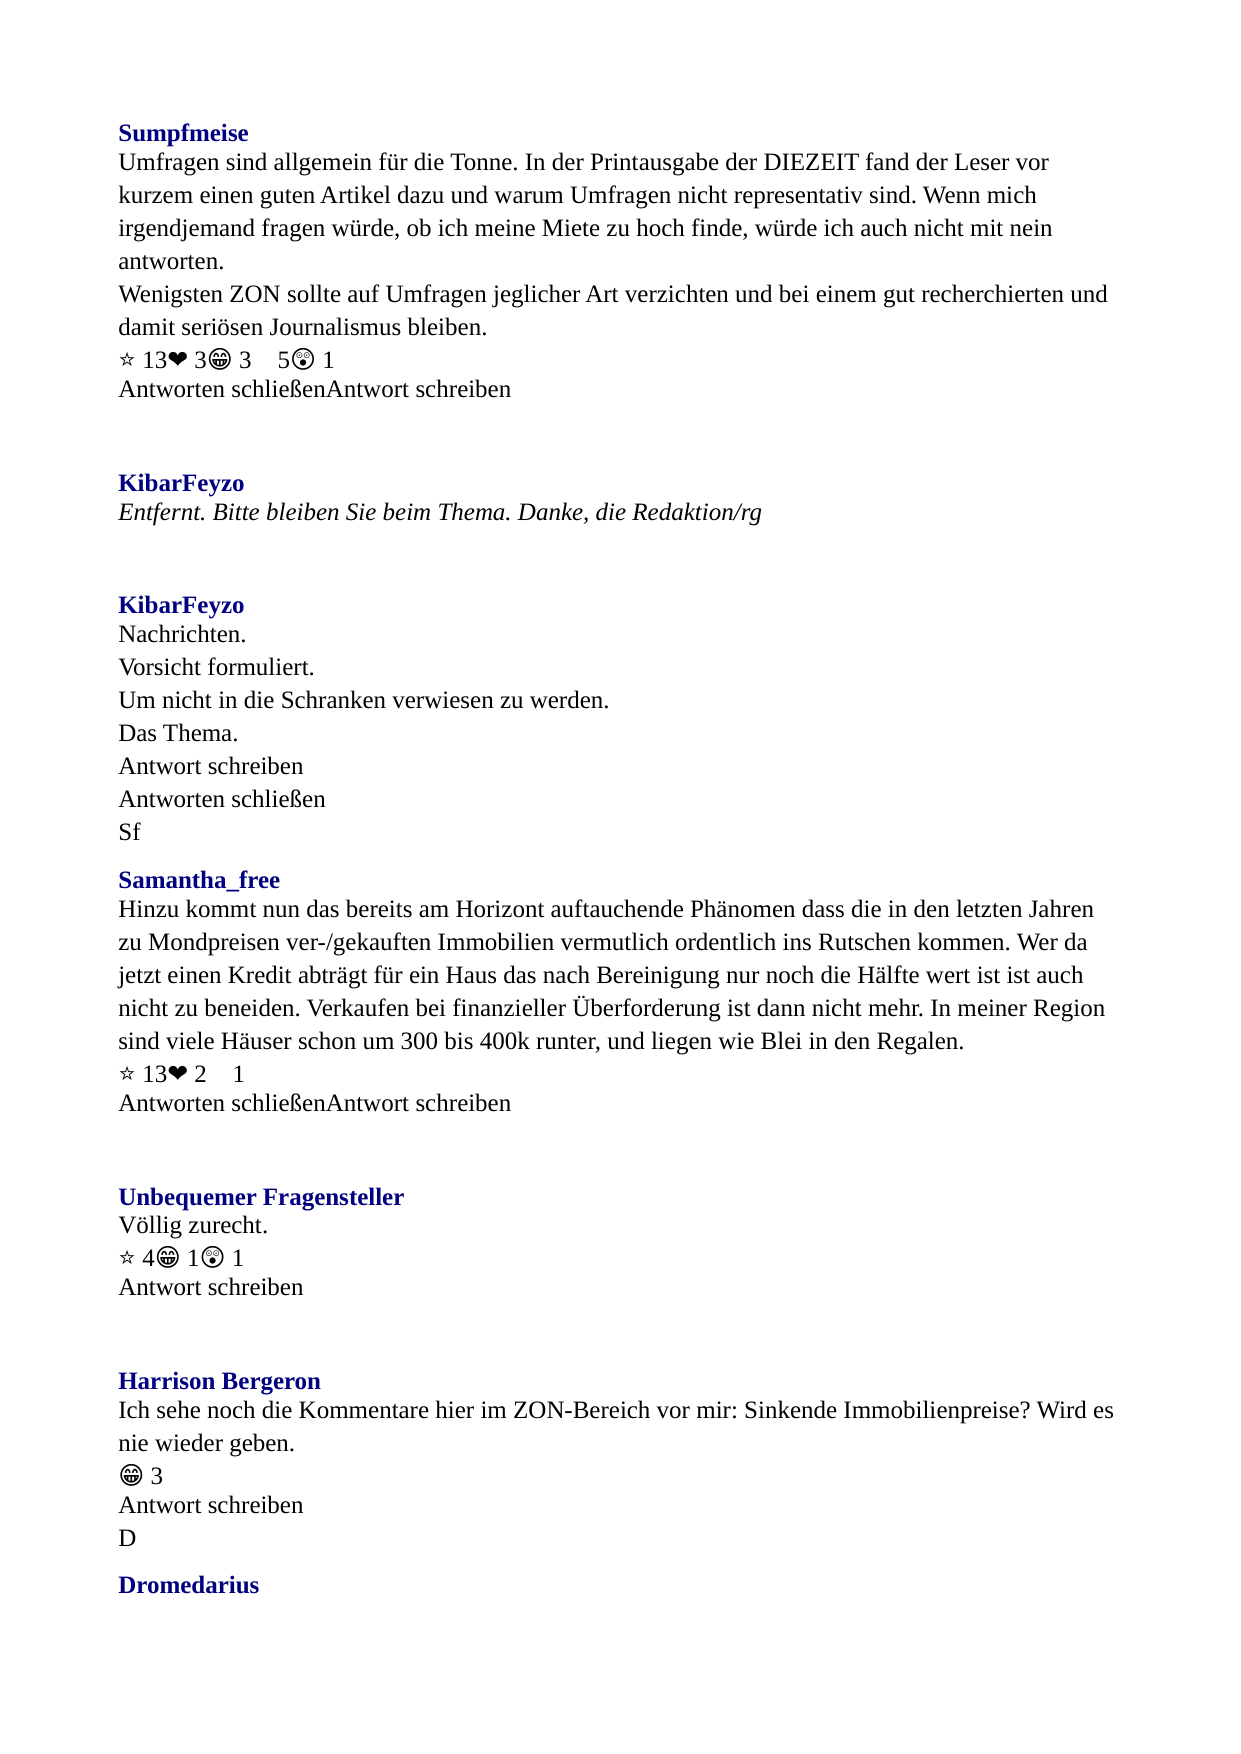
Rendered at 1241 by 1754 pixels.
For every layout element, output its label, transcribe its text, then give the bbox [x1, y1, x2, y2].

text Antworten schließen [118, 784, 1122, 813]
text Hinzu kommt nun das bereits am Horizont auftauchende Phänomen dass die in den letzten Jahren zu Mondpreisen ver-/gekauften Immobilien vermutlich ordentlich ins Rutschen kommen. Wer da jetzt einen Kredit abträgt für ein Haus das nach Bereinigung nur noch die Hälfte wert ist ist auch nicht zu beneiden. Verkaufen bei finanzieller Überforderung ist dann nicht mehr. In meiner Region sind viele Häuser schon um 300 bis 400k runter, und liegen wie Blei in den Regalen. [118, 894, 1122, 1055]
subtitle Unbequemer Fragensteller [118, 1182, 1122, 1211]
text Völlig zurecht. [118, 1211, 1122, 1239]
text ⭐️ 13❤️ 2🤨 1 [118, 1059, 1122, 1088]
subtitle KibarFeyzo [118, 468, 1122, 497]
text Antwort schreiben [118, 1272, 1122, 1301]
text ⭐️ 13❤️ 3😁 3🤨 5😲 1 [118, 345, 1122, 374]
subtitle Sumpfmeise [118, 118, 1122, 147]
subtitle Harrison Bergeron [118, 1366, 1122, 1395]
text Nachrichten. [118, 619, 1122, 648]
text Antworten schließenAntwort schreiben [118, 374, 1122, 402]
text Antworten schließenAntwort schreiben [118, 1088, 1122, 1116]
text Ich sehe noch die Kommentare hier im ZON-Bereich vor mir: Sinkende Immobilienpreise? Wird es nie wieder geben. [118, 1395, 1122, 1457]
text Um nicht in die Schranken verwiesen zu werden. [118, 685, 1122, 714]
text Das Thema. [118, 718, 1122, 747]
text Sf [118, 817, 1122, 846]
text Wenigsten ZON sollte auf Umfragen jeglicher Art verzichten und bei einem gut recherchierten und damit seriösen Journalismus bleiben. [118, 279, 1122, 341]
text Umfragen sind allgemein für die Tonne. In der Printausgabe der DIEZEIT fand der Leser vor kurzem einen guten Artikel dazu und warum Umfragen nicht representativ sind. Wenn mich irgendjemand fragen würde, ob ich meine Miete zu hoch finde, würde ich auch nicht mit nein antworten. [118, 147, 1122, 275]
subtitle Dromedarius [118, 1571, 1122, 1599]
text Antwort schreiben [118, 751, 1122, 780]
text ⭐️ 4😁 1😲 1 [118, 1243, 1122, 1272]
text Vorsicht formuliert. [118, 652, 1122, 681]
text Antwort schreiben [118, 1490, 1122, 1519]
text 😁 3 [118, 1461, 1122, 1490]
text Entfernt. Bitte bleiben Sie beim Thema. Danke, die Redaktion/rg [118, 497, 1122, 525]
text D [118, 1523, 1122, 1552]
subtitle Samantha_free [118, 865, 1122, 894]
subtitle KibarFeyzo [118, 591, 1122, 619]
